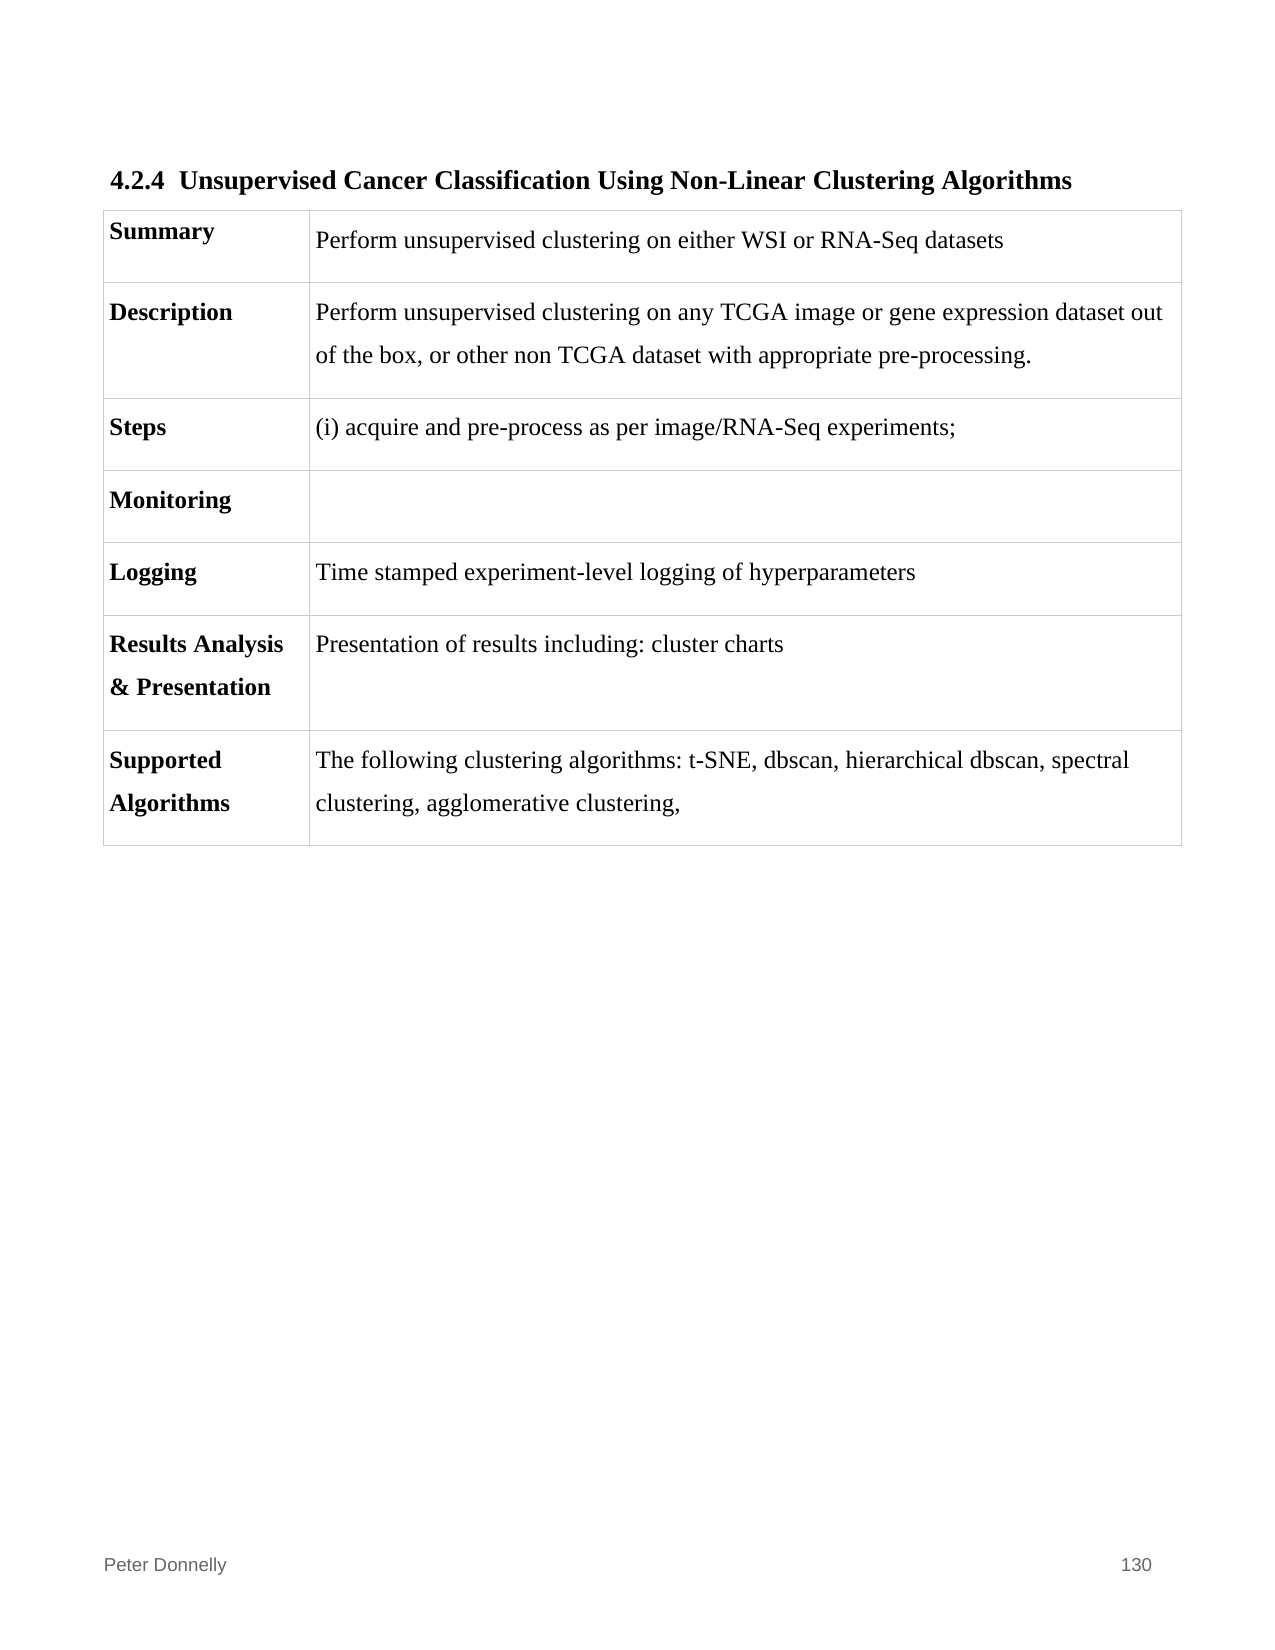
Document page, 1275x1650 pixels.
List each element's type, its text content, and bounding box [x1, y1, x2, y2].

table_cell Description [104, 283, 309, 398]
table_cell (i) acquire and pre-process as per image/RNA-Seq experiments; [310, 399, 1181, 470]
table_cell The following clustering algorithms: t-SNE, dbscan, hierarchical dbscan, spectral clustering, agglomerative clustering, [310, 731, 1181, 845]
table_header Perform unsupervised clustering on either WSI or RNA-Seq datasets [310, 211, 1181, 282]
table_cell Perform unsupervised clustering on any TCGA image or gene expression dataset out of the box, or other non TCGA dataset with appropriate pre-processing. [310, 283, 1181, 398]
table_cell Results Analysis & Presentation [104, 616, 309, 730]
table_cell Presentation of results including: cluster charts [310, 616, 1181, 730]
table_cell Time stamped experiment-level logging of hyperparameters [310, 543, 1181, 614]
table_cell Logging [104, 543, 309, 614]
table_cell Supported Algorithms [104, 731, 309, 845]
table_cell [310, 471, 1181, 542]
subtitle Unsupervised Cancer Classification Using Non-Linear Clustering Algorithms [103, 164, 1181, 195]
table_header Summary [104, 211, 309, 282]
table_cell Monitoring [104, 471, 309, 542]
table_cell Steps [104, 399, 309, 470]
